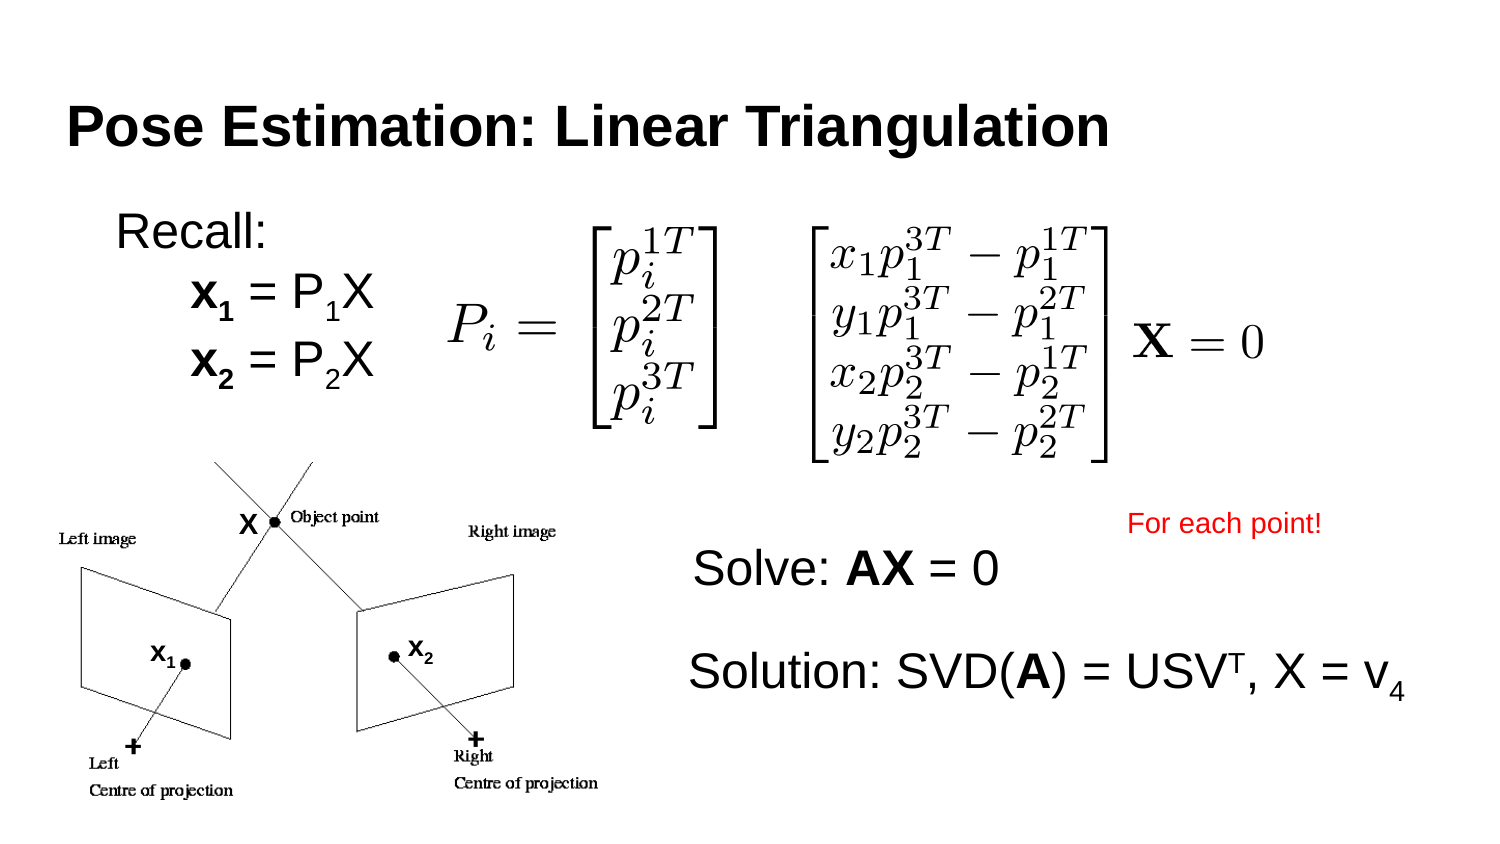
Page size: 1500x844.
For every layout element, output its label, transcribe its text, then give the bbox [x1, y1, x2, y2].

title Pose Estimation: Linear Triangulation [51, 72, 1449, 167]
text_box x1 [135, 617, 208, 676]
picture [812, 226, 1263, 463]
text_box x2 [393, 612, 466, 671]
picture [447, 226, 717, 429]
text_box Recall: x1 = P1X x2 = P2X [100, 183, 557, 237]
picture [59, 462, 598, 800]
text_box X [223, 489, 274, 544]
text_box Solution: SVD(A) = USVT, X = v4 [597, 522, 1446, 813]
text_box For each point! [1112, 489, 1364, 539]
